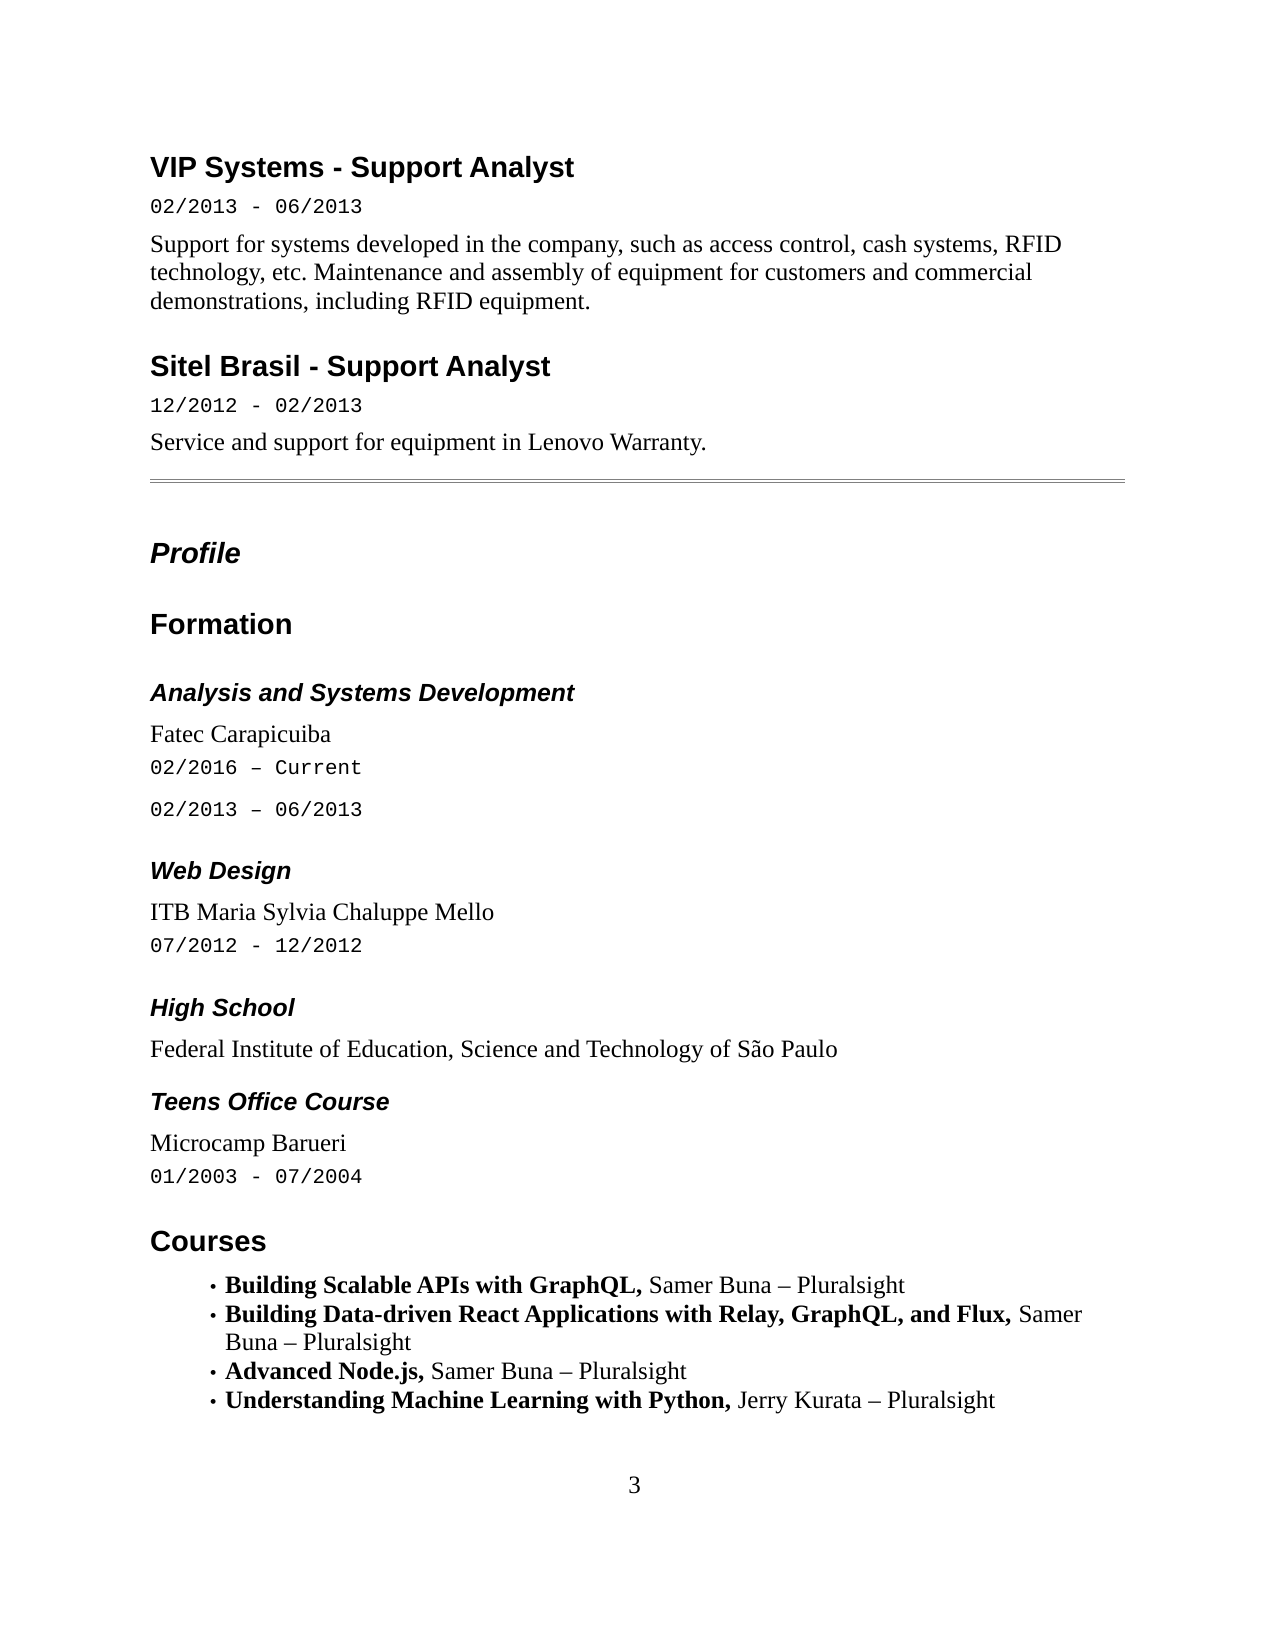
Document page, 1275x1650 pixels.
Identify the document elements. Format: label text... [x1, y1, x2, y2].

text Support for systems developed in the company, such as access control, cash systems, RFID technology, etc. Maintenance and assembly of equipment for customers and commercial demonstrations, including RFID equipment. [150, 229, 1125, 315]
text 02/2013 - 06/2013 [150, 196, 1125, 220]
subtitle Profile [150, 536, 1125, 570]
text 02/2013 – 06/2013 [150, 799, 1125, 822]
text 07/2012 - 12/2012 [150, 935, 1125, 959]
list Building Data-driven React Applications with Relay, GraphQL, and Flux, Samer Buna – Pluralsight [210, 1299, 1125, 1356]
subtitle Sitel Brasil - Support Analyst [150, 349, 1125, 382]
text Fatec Carapicuiba [150, 719, 1125, 748]
list Advanced Node.js, Samer Buna – Pluralsight [210, 1356, 1125, 1385]
text Service and support for equipment in Lenovo Warranty. [150, 427, 1125, 456]
subtitle High School [150, 993, 1125, 1021]
subtitle Courses [150, 1224, 1125, 1257]
text Microcamp Barueri [150, 1128, 1125, 1157]
subtitle Formation [150, 607, 1125, 641]
subtitle Analysis and Systems Development [150, 678, 1125, 707]
text 12/2012 - 02/2013 [150, 395, 1125, 418]
text ITB Maria Sylvia Chaluppe Mello [150, 897, 1125, 926]
text 02/2016 – Current [150, 757, 1125, 781]
subtitle VIP Systems - Support Analyst [150, 150, 1125, 183]
text 01/2003 - 07/2004 [150, 1166, 1125, 1190]
text Federal Institute of Education, Science and Technology of São Paulo [150, 1034, 1125, 1062]
subtitle Web Design [150, 856, 1125, 885]
list Understanding Machine Learning with Python, Jerry Kurata – Pluralsight [210, 1385, 1125, 1414]
list Building Scalable APIs with GraphQL, Samer Buna – Pluralsight [210, 1270, 1125, 1299]
subtitle Teens Office Course [150, 1087, 1125, 1116]
